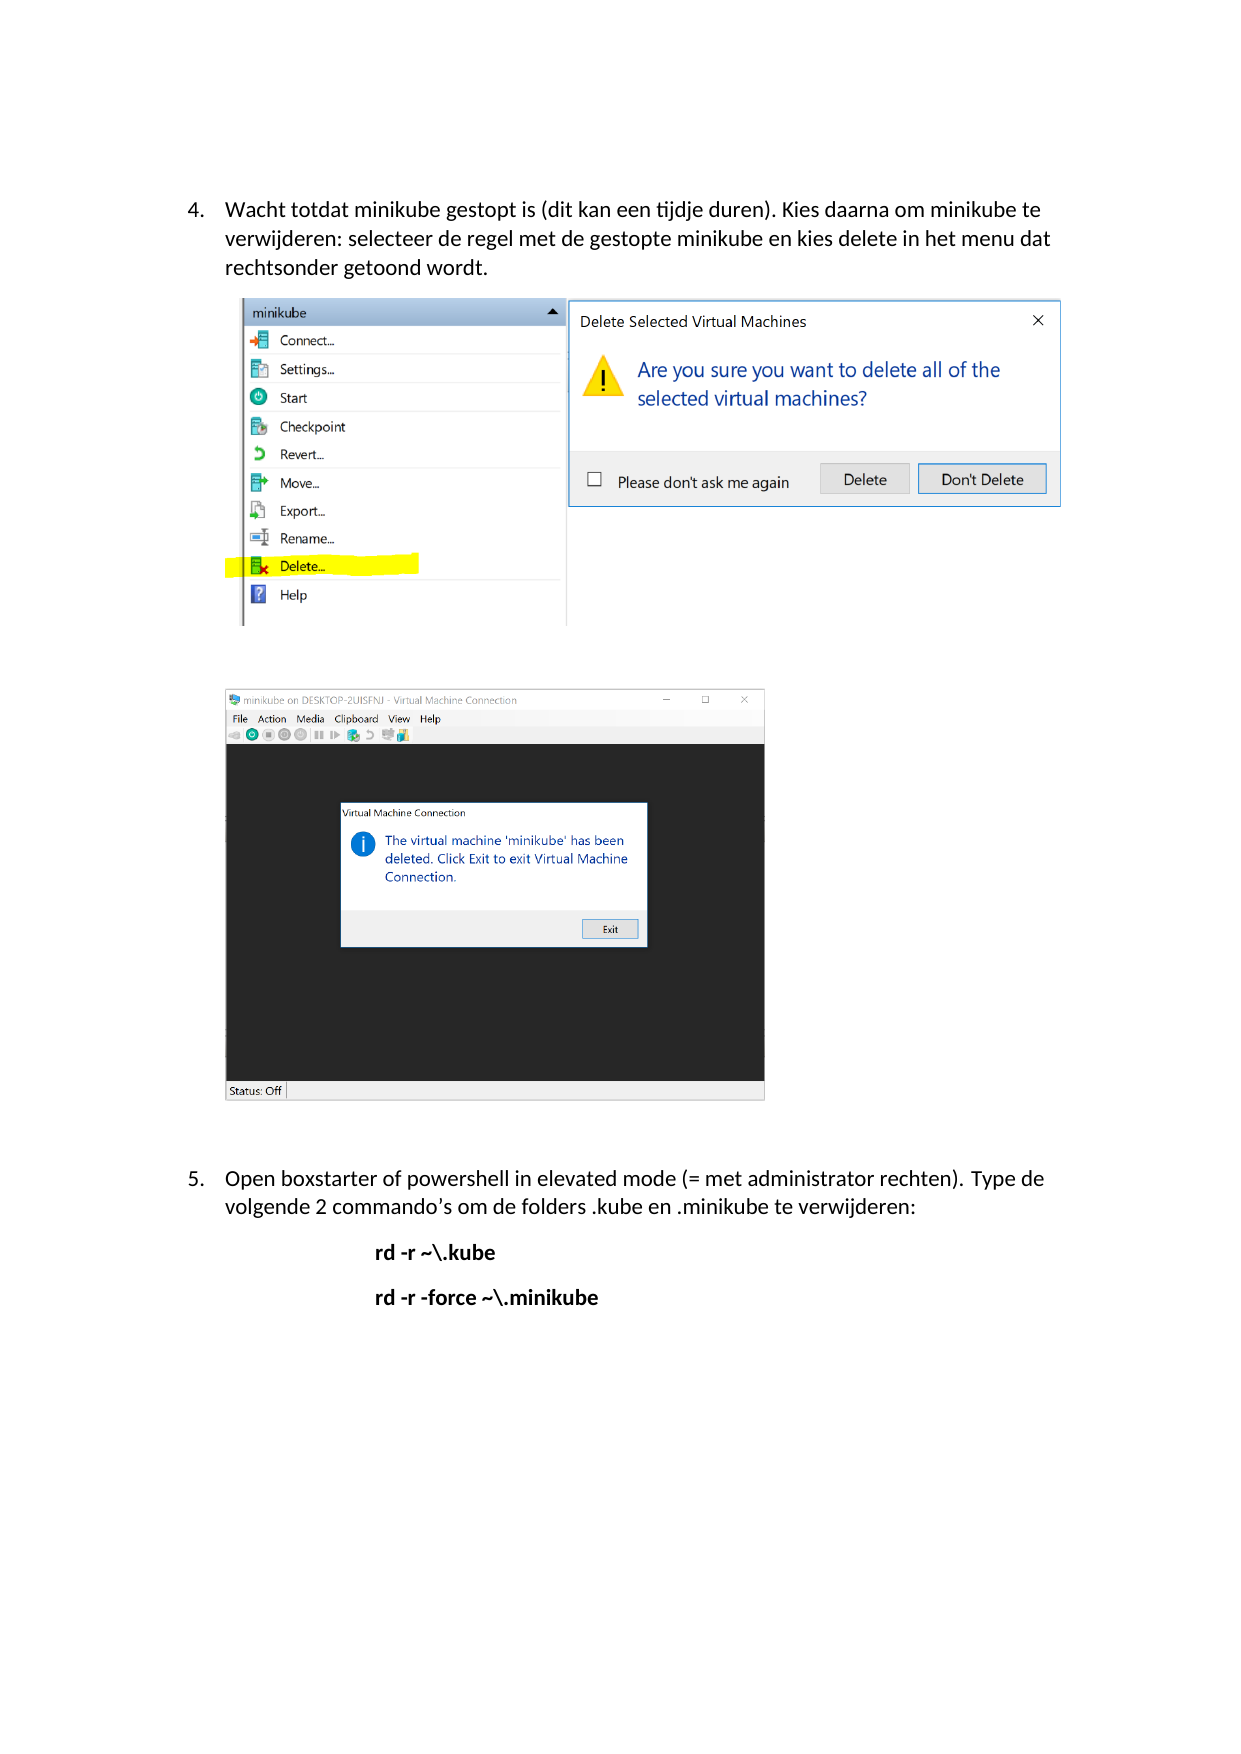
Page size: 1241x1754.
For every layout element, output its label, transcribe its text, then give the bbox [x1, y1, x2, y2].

text rd -r ~\.kube [375, 1238, 1090, 1266]
list Wacht totdat minikube gestopt is (dit kan een tijdje duren). Kies daarna om minikube te verwijderen: selecteer de regel met de gestopte minikube en kies delete in het menu dat rechtsonder getoond wordt. [187, 196, 1090, 281]
list Open boxstarter of powershell in elevated mode (= met administrator rechten). Type de volgende 2 commando’s om de folders .kube en .minikube te verwijderen: [187, 1164, 1090, 1221]
text rd -r -force ~\.minikube [375, 1283, 1090, 1312]
